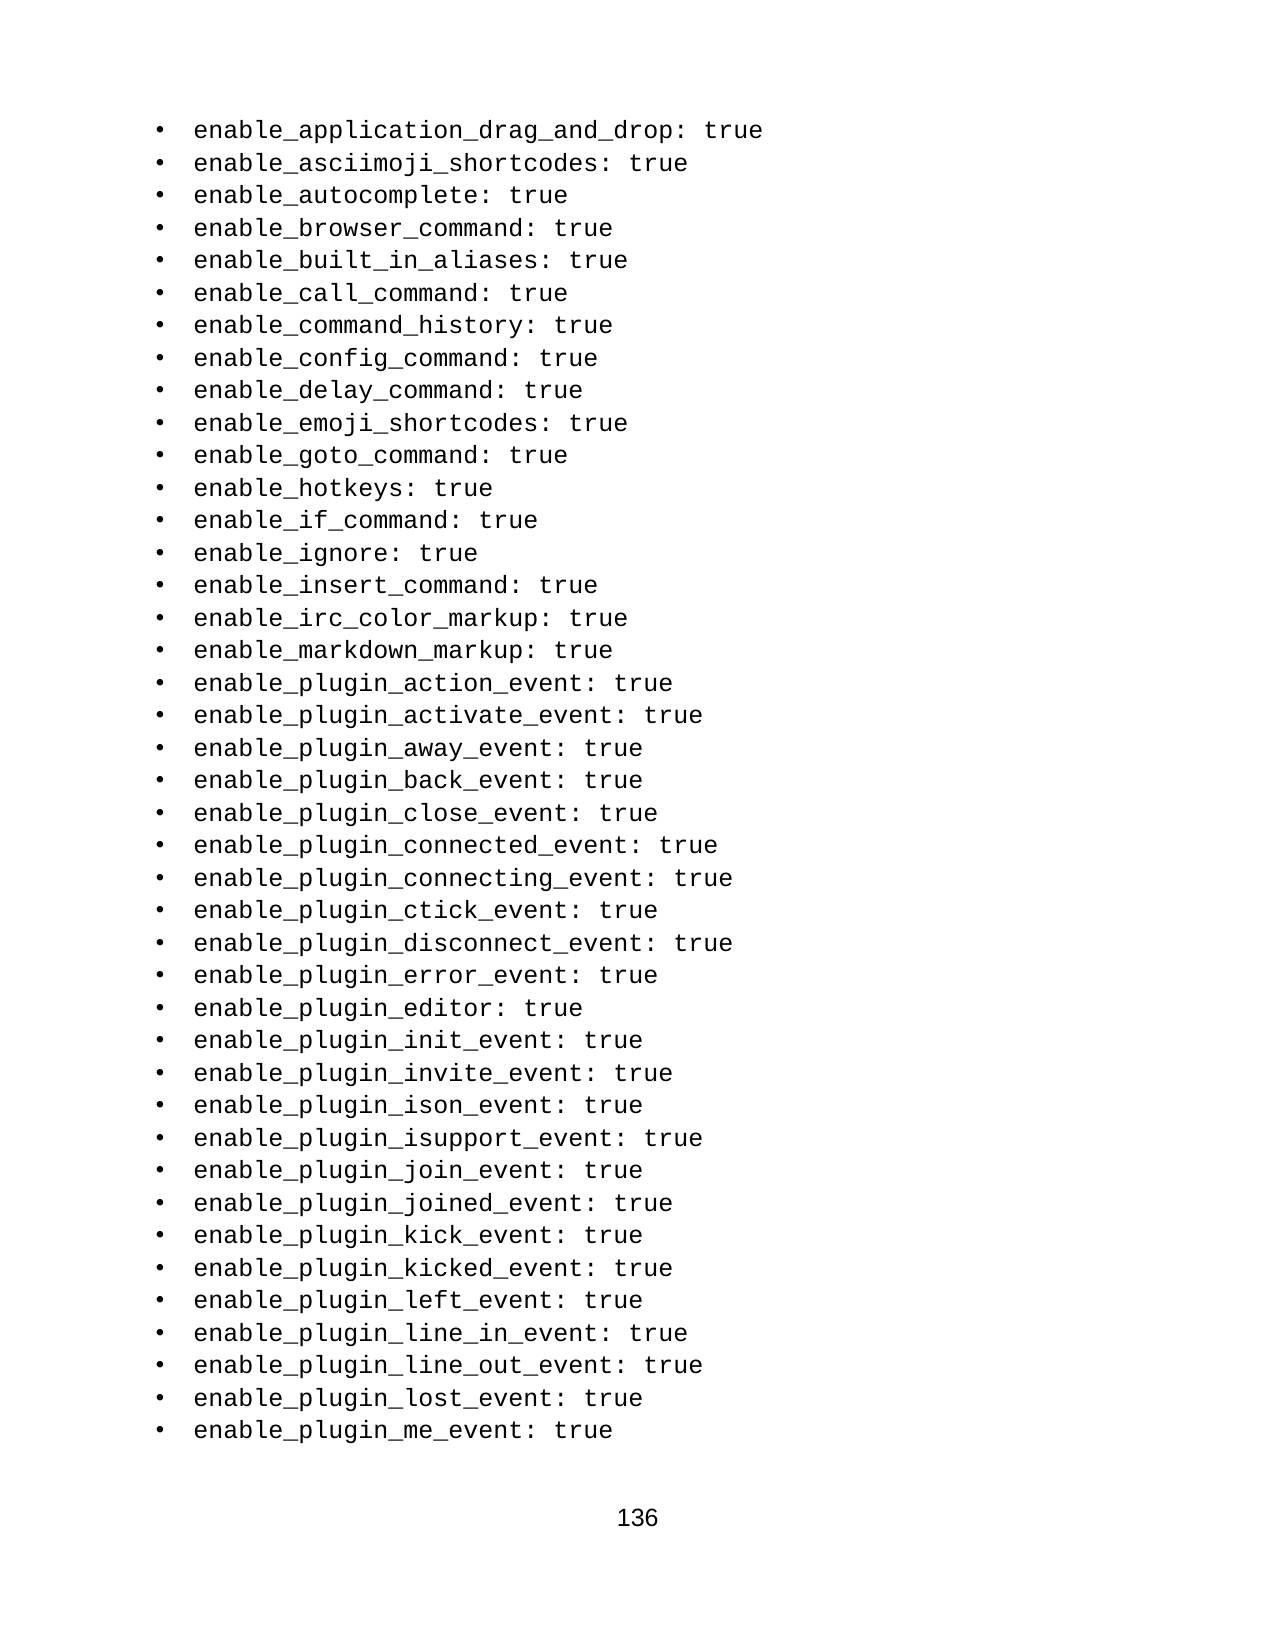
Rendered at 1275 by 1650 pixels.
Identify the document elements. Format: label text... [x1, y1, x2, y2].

list enable_plugin_lost_event: true [156, 1386, 1157, 1414]
list enable_plugin_connected_event: true [156, 833, 1157, 861]
list enable_plugin_action_event: true [156, 671, 1157, 699]
list enable_goto_command: true [156, 443, 1157, 471]
list enable_plugin_disconnect_event: true [156, 931, 1157, 959]
list enable_insert_command: true [156, 573, 1157, 601]
list enable_plugin_close_event: true [156, 801, 1157, 829]
list enable_plugin_activate_event: true [156, 703, 1157, 731]
list enable_plugin_ison_event: true [156, 1093, 1157, 1121]
list enable_irc_color_markup: true [156, 606, 1157, 634]
list enable_plugin_connecting_event: true [156, 866, 1157, 894]
list enable_command_history: true [156, 313, 1157, 341]
list enable_asciimoji_shortcodes: true [156, 151, 1157, 179]
list enable_browser_command: true [156, 216, 1157, 244]
list enable_autocomplete: true [156, 183, 1157, 211]
list enable_hotkeys: true [156, 476, 1157, 504]
list enable_plugin_invite_event: true [156, 1061, 1157, 1089]
list enable_plugin_ctick_event: true [156, 898, 1157, 926]
list enable_ignore: true [156, 541, 1157, 569]
list enable_markdown_markup: true [156, 638, 1157, 666]
list enable_plugin_away_event: true [156, 736, 1157, 764]
list enable_plugin_editor: true [156, 996, 1157, 1024]
list enable_plugin_joined_event: true [156, 1191, 1157, 1219]
list enable_plugin_back_event: true [156, 768, 1157, 796]
list enable_plugin_kick_event: true [156, 1223, 1157, 1251]
list enable_plugin_left_event: true [156, 1288, 1157, 1316]
list enable_plugin_isupport_event: true [156, 1126, 1157, 1154]
list enable_emoji_shortcodes: true [156, 411, 1157, 439]
list enable_delay_command: true [156, 378, 1157, 406]
list enable_if_command: true [156, 508, 1157, 536]
list enable_call_command: true [156, 281, 1157, 309]
list enable_plugin_init_event: true [156, 1028, 1157, 1056]
list enable_plugin_join_event: true [156, 1158, 1157, 1186]
list enable_plugin_error_event: true [156, 963, 1157, 991]
list enable_plugin_line_in_event: true [156, 1321, 1157, 1349]
list enable_plugin_line_out_event: true [156, 1353, 1157, 1381]
list enable_built_in_aliases: true [156, 248, 1157, 276]
list enable_plugin_me_event: true [156, 1418, 1157, 1446]
list enable_application_drag_and_drop: true [156, 118, 1157, 146]
list enable_config_command: true [156, 346, 1157, 374]
list enable_plugin_kicked_event: true [156, 1256, 1157, 1284]
